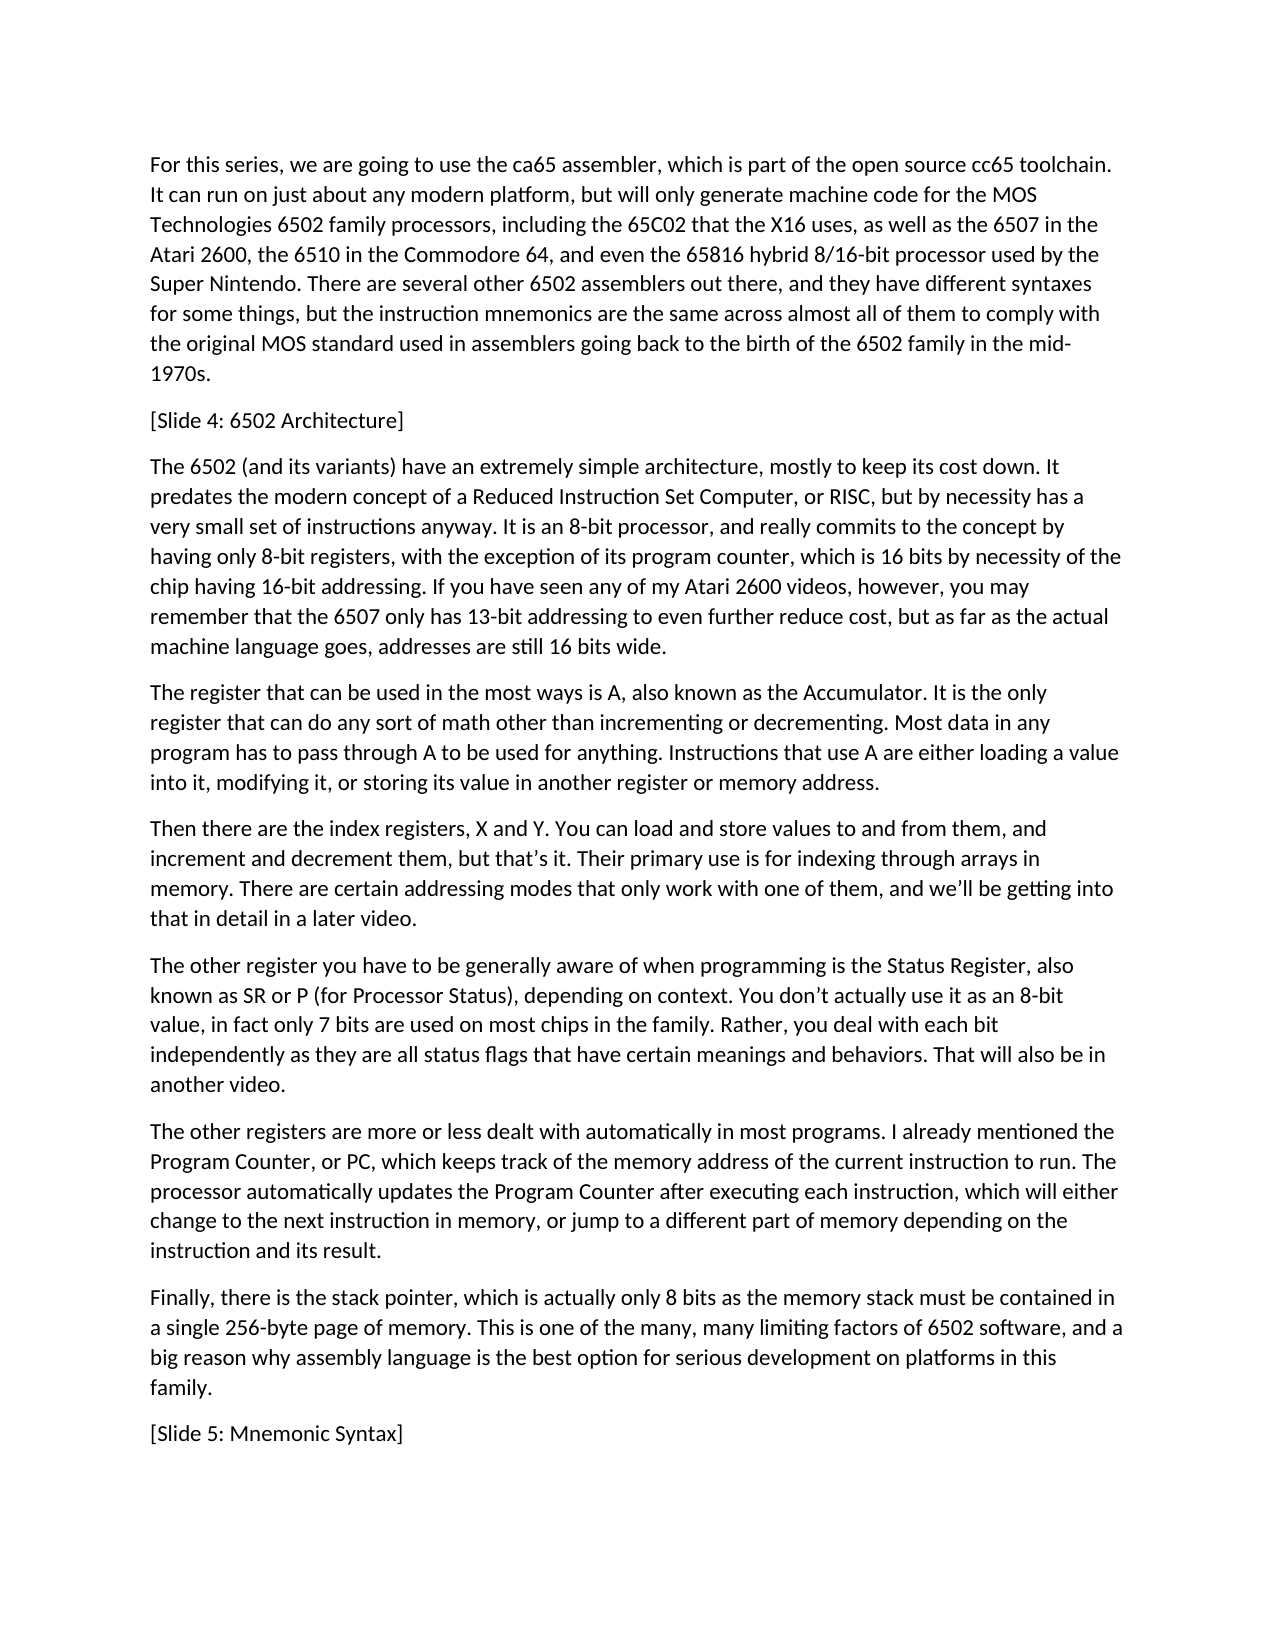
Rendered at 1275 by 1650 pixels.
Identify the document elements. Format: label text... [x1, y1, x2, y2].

text For this series, we are going to use the ca65 assembler, which is part of the open source cc65 toolchain. It can run on just about any modern platform, but will only generate machine code for the MOS Technologies 6502 family processors, including the 65C02 that the X16 uses, as well as the 6507 in the Atari 2600, the 6510 in the Commodore 64, and even the 65816 hybrid 8/16-bit processor used by the Super Nintendo. There are several other 6502 assemblers out there, and they have different syntaxes for some things, but the instruction mnemonics are the same across almost all of them to comply with the original MOS standard used in assemblers going back to the birth of the 6502 family in the mid-1970s. [150, 150, 1125, 387]
text Then there are the index registers, X and Y. You can load and store values to and from them, and increment and decrement them, but that’s it. Their primary use is for indexing through arrays in memory. There are certain addressing modes that only work with one of them, and we’ll be getting into that in detail in a later video. [150, 814, 1125, 932]
text The 6502 (and its variants) have an extremely simple architecture, mostly to keep its cost down. It predates the modern concept of a Reduced Instruction Set Computer, or RISC, but by necessity has a very small set of instructions anyway. It is an 8-bit processor, and really commits to the concept by having only 8-bit registers, with the exception of its program counter, which is 16 bits by necessity of the chip having 16-bit addressing. If you have seen any of my Atari 2600 videos, however, you may remember that the 6507 only has 13-bit addressing to even further reduce cost, but as far as the actual machine language goes, addresses are still 16 bits wide. [150, 452, 1125, 660]
text [Slide 4: 6502 Architecture] [150, 406, 1125, 434]
text The other register you have to be generally aware of when programming is the Status Register, also known as SR or P (for Processor Status), depending on context. You don’t actually use it as an 8-bit value, in fact only 7 bits are used on most chips in the family. Rather, you deal with each bit independently as they are all status flags that have certain meanings and behaviors. That will also be in another video. [150, 951, 1125, 1098]
text [Slide 5: Mnemonic Syntax] [150, 1419, 1125, 1447]
text The register that can be used in the most ways is A, also known as the Accumulator. It is the only register that can do any sort of math other than incrementing or decrementing. Most data in any program has to pass through A to be used for anything. Instructions that use A are either loading a value into it, modifying it, or storing its value in another register or memory address. [150, 678, 1125, 796]
text The other registers are more or less dealt with automatically in most programs. I already mentioned the Program Counter, or PC, which keeps track of the memory address of the current instruction to run. The processor automatically updates the Program Counter after executing each instruction, which will either change to the next instruction in memory, or jump to a different part of memory depending on the instruction and its result. [150, 1117, 1125, 1264]
text Finally, there is the stack pointer, which is actually only 8 bits as the memory stack must be contained in a single 256-byte page of memory. This is one of the many, many limiting factors of 6502 software, and a big reason why assembly language is the best option for serious development on platforms in this family. [150, 1283, 1125, 1401]
